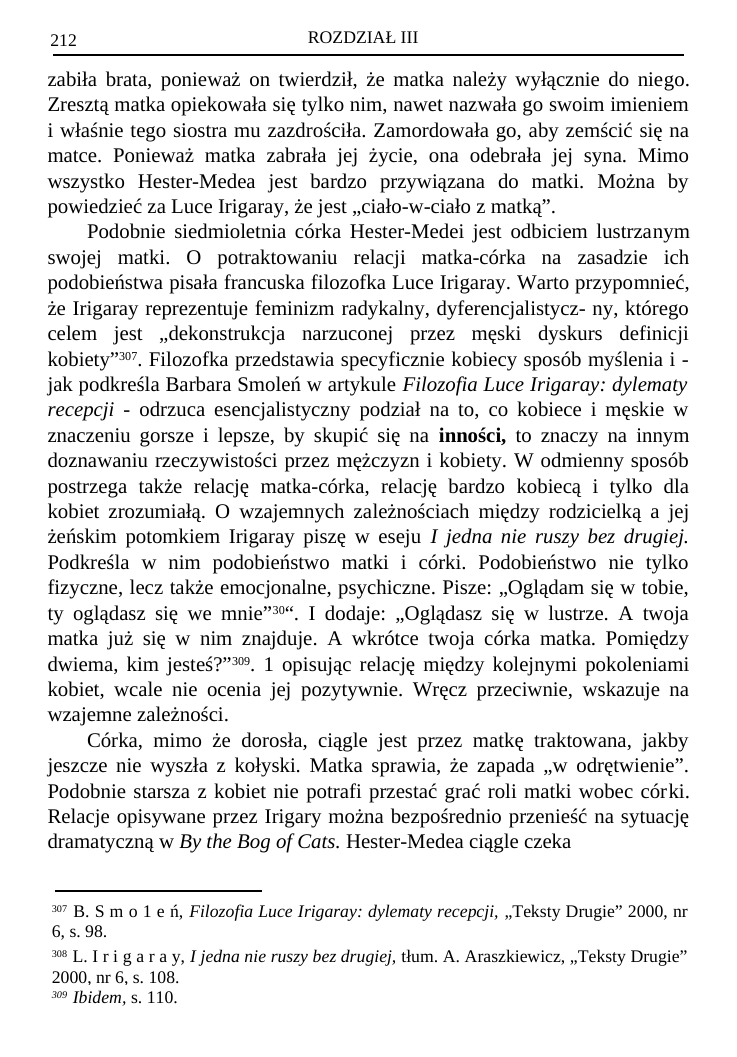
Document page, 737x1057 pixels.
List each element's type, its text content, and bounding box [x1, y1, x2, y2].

text ROZDZIAŁ III [308, 27, 428, 47]
text 212 [50, 29, 85, 50]
text Podobnie siedmioletnia córka Hester-Medei jest odbiciem lustrza­nym swojej matki. O potraktowaniu relacji matka-córka na zasadzie ich podobieństwa pisała francuska filozofka Luce Irigaray. Warto przypo­mnieć, że Irigaray reprezentuje feminizm radykalny, dyferencjalistycz- ny, którego celem jest „dekonstrukcja narzuconej przez męski dyskurs definicji kobiety”307. Filozofka przedstawia specyficznie kobiecy sposób myślenia i - jak podkreśla Barbara Smoleń w artykule Filozofia Luce Irigaray: dylematy recepcji - odrzuca esencjalistyczny podział na to, co kobiece i męskie w znaczeniu gorsze i lepsze, by skupić się na in­ności, to znaczy na innym doznawaniu rzeczywistości przez mężczyzn i kobiety. W odmienny sposób postrzega także relację matka-córka, re­lację bardzo kobiecą i tylko dla kobiet zrozumiałą. O wzajemnych za­leżnościach między rodzicielką a jej żeńskim potomkiem Irigaray piszę w eseju I jedna nie ruszy bez drugiej. Podkreśla w nim podobieństwo matki i córki. Podobieństwo nie tylko fizyczne, lecz także emocjonalne, psychiczne. Pisze: „Oglądam się w tobie, ty oglądasz się we mnie”30“. I dodaje: „Oglądasz się w lustrze. A twoja matka już się w nim znajduje. A wkrótce twoja córka matka. Pomiędzy dwiema, kim jesteś?”309. 1 opi­sując relację między kolejnymi pokoleniami kobiet, wcale nie ocenia jej pozytywnie. Wręcz przeciwnie, wskazuje na wzajemne zależności. [47, 219, 690, 726]
text Córka, mimo że dorosła, ciągle jest przez matkę traktowana, jakby jeszcze nie wyszła z kołyski. Matka sprawia, że zapada „w odrętwienie”. Podobnie starsza z kobiet nie potrafi przestać grać roli matki wobec cór­ki. Relacje opisywane przez Irigary można bezpośrednio przenieść na sytuację dramatyczną w By the Bog of Cats. Hester-Medea ciągle czeka [47, 728, 690, 853]
text 308 L. I r i g a r a y, I jedna nie ruszy bez drugiej, tłum. A. Araszkiewicz, „Teksty Drugie” 2000, nr 6, s. 108. [52, 946, 688, 985]
text 307 B. S m o 1 e ń, Filozofia Luce Irigaray: dylematy recepcji, „Teksty Drugie” 2000, nr 6, s. 98. [52, 900, 688, 941]
text 309 Ibidem, s. 110. [52, 987, 688, 1007]
text zabiła brata, ponieważ on twierdził, że matka należy wyłącznie do nie­go. Zresztą matka opiekowała się tylko nim, nawet nazwała go swoim imieniem i właśnie tego siostra mu zazdrościła. Zamordowała go, aby zemścić się na matce. Ponieważ matka zabrała jej życie, ona odebrała jej syna. Mimo wszystko Hester-Medea jest bardzo przywiązana do matki. Można by powiedzieć za Luce Irigaray, że jest „ciało-w-ciało z matką”. [47, 67, 690, 218]
